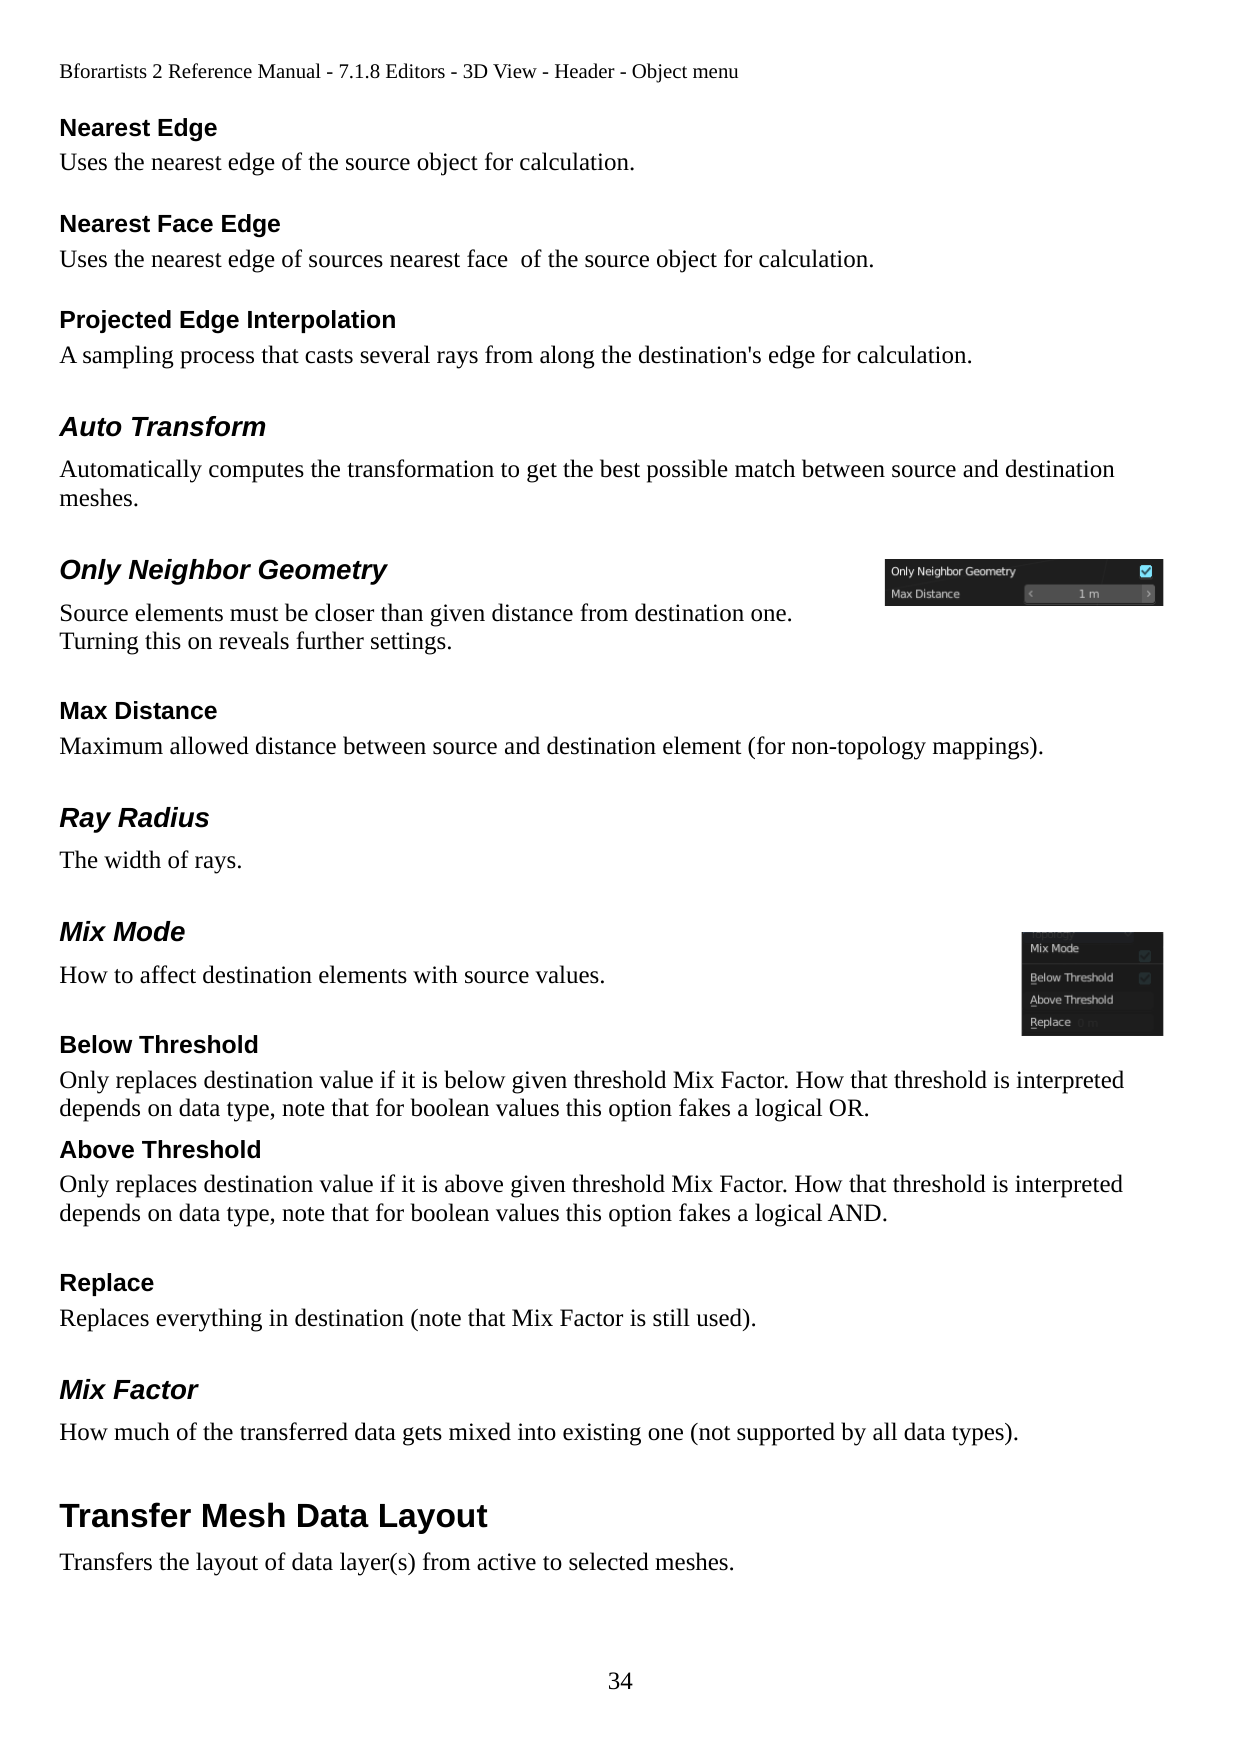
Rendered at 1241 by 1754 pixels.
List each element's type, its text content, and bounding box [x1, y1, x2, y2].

picture [884, 559, 1164, 606]
subtitle Only Neighbor Geometry [59, 553, 1181, 585]
text How much of the transferred data gets mixed into existing one (not supported by all data types). [59, 1417, 1181, 1446]
subtitle Projected Edge Interpolation [59, 305, 1181, 334]
text Replaces everything in destination (note that Mix Factor is still used). [59, 1303, 1181, 1332]
subtitle Nearest Edge [59, 113, 1181, 141]
subtitle Auto Transform [59, 410, 1181, 442]
subtitle Replace [59, 1268, 1181, 1297]
text A sampling process that casts several rays from along the destination's edge for calculation. [59, 340, 1181, 369]
text The width of rays. [59, 846, 1181, 874]
subtitle Mix Factor [59, 1373, 1181, 1405]
subtitle Nearest Face Edge [59, 209, 1181, 237]
text Only replaces destination value if it is above given threshold Mix Factor. How that threshold is interpreted depends on data type, note that for boolean values this option fakes a logical AND. [59, 1169, 1181, 1227]
subtitle Mix Mode [59, 916, 1181, 947]
text Only replaces destination value if it is below given threshold Mix Factor. How that threshold is interpreted depends on data type, note that for boolean values this option fakes a logical OR. [59, 1065, 1181, 1122]
subtitle Above Threshold [59, 1135, 1181, 1163]
text Maximum allowed distance between source and destination element (for non-topology mappings). [59, 731, 1181, 760]
subtitle Max Distance [59, 696, 1181, 725]
subtitle Ray Radius [59, 801, 1181, 833]
text Source elements must be closer than given distance from destination one. Turning this on reveals further settings. [59, 598, 1181, 655]
text Uses the nearest edge of sources nearest face of the source object for calculation. [59, 244, 1181, 272]
text Automatically computes the transformation to get the best possible match between source and destination meshes. [59, 454, 1181, 512]
text Uses the nearest edge of the source object for calculation. [59, 147, 1181, 176]
subtitle Transfer Mesh Data Layout [59, 1496, 1181, 1534]
text How to affect destination elements with source values. [59, 960, 1021, 989]
picture [1021, 932, 1164, 1036]
text Transfers the layout of data layer(s) from active to selected meshes. [59, 1547, 1181, 1576]
subtitle Below Threshold [59, 1030, 1181, 1058]
